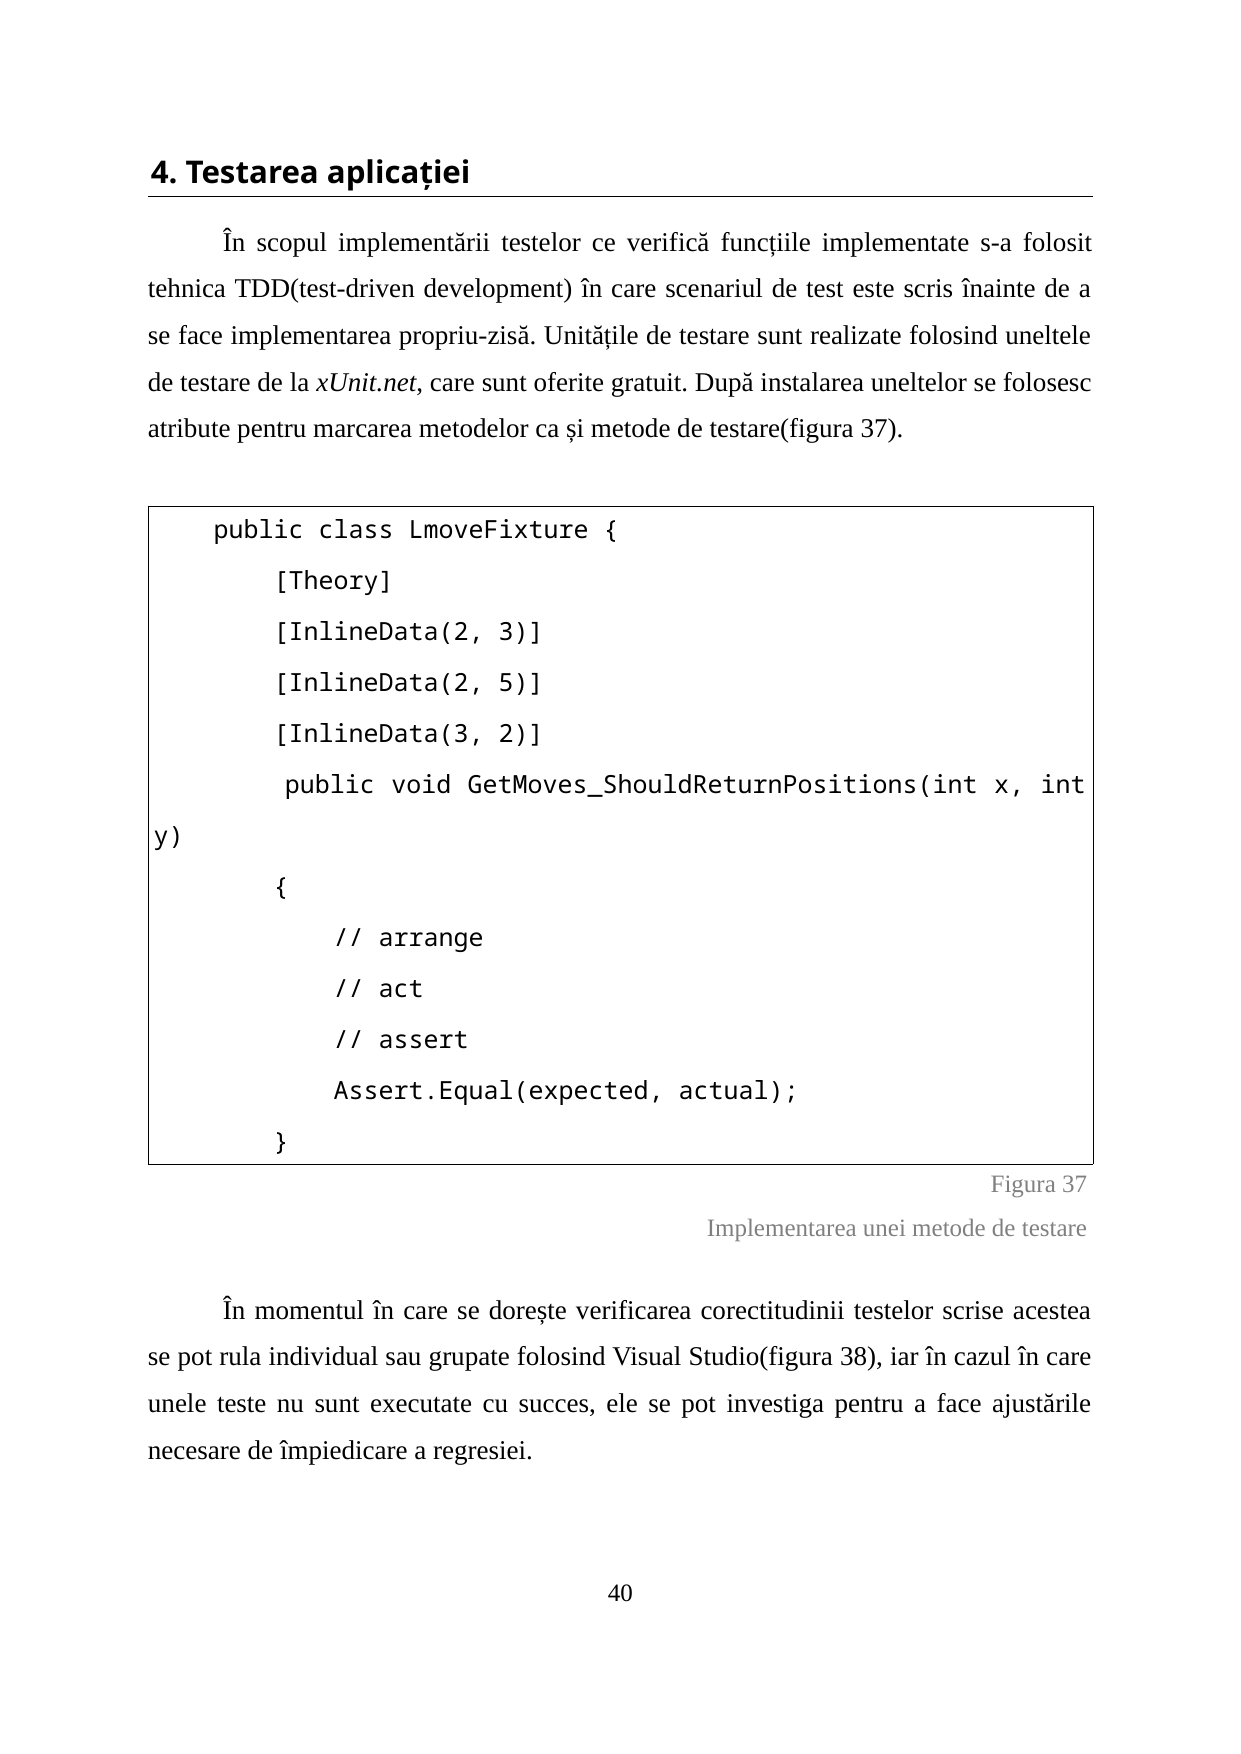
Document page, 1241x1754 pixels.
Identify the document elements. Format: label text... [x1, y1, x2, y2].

table_cell Figura 37 Implementarea unei metode de testare [148, 1165, 1093, 1247]
text În momentul în care se dorește verificarea corectitudinii testelor scrise acestea se pot rula individual sau grupate folosind Visual Studio(figura 38), iar în cazul în care unele teste nu sunt executate cu succes, ele se pot investiga pentru a face ajustările necesare de împiedicare a regresiei. [148, 1294, 1093, 1465]
text În scopul implementării testelor ce verifică funcțiile implementate s-a folosit tehnica TDD(test-driven development) în care scenariul de test este scris înainte de a se face implementarea propriu-zisă. Unitățile de testare sunt realizate folosind uneltele de testare de la xUnit.net, care sunt oferite gratuit. După instalarea uneltelor se folosesc atribute pentru marcarea metodelor ca și metode de testare(figura 37). [148, 226, 1093, 443]
table_header public class LmoveFixture { [Theory] [InlineData(2, 3)] [InlineData(2, 5)] [InlineData(3, 2)] public void GetMoves_ShouldReturnPositions(int x, int y) { // arrange // act // assert Assert.Equal(expected, actual); } [149, 507, 1093, 1164]
